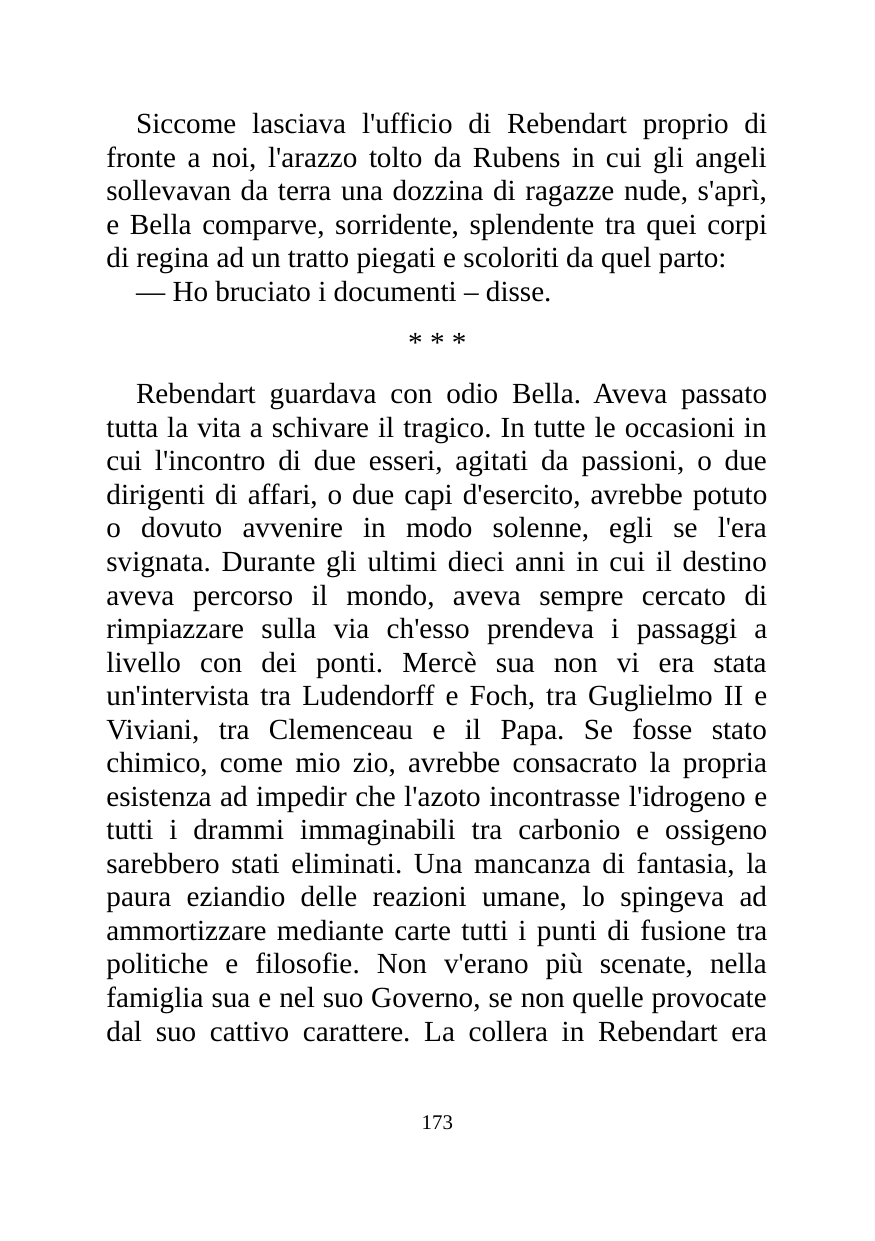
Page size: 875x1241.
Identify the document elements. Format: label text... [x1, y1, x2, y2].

text — Ho bruciato i documenti – disse. [106, 274, 768, 307]
text Siccome lasciava l'ufficio di Rebendart proprio di fronte a noi, l'arazzo tolto da Rubens in cui gli angeli sollevavan da terra una dozzina di ragazze nude, s'aprì, e Bella comparve, sorridente, splendente tra quei corpi di regina ad un tratto piegati e scoloriti da quel parto: [106, 106, 768, 274]
text Rebendart guardava con odio Bella. Aveva passato tutta la vita a schivare il tragico. In tutte le occasioni in cui l'incontro di due esseri, agitati da passioni, o due dirigenti di affari, o due capi d'esercito, avrebbe potuto o dovuto avvenire in modo solenne, egli se l'era svignata. Durante gli ultimi dieci anni in cui il destino aveva percorso il mondo, aveva sempre cercato di rimpiazzare sulla via ch'esso prendeva i passaggi a livello con dei ponti. Mercè sua non vi era stata un'intervista tra Ludendorff e Foch, tra Guglielmo II e Viviani, tra Clemenceau e il Papa. Se fosse stato chimico, come mio zio, avrebbe consacrato la propria esistenza ad impedir che l'azoto incontrasse l'idrogeno e tutti i drammi immaginabili tra carbonio e ossigeno sarebbero stati eliminati. Una mancanza di fantasia, la paura eziandio delle reazioni umane, lo spingeva ad ammortizzare mediante carte tutti i punti di fusione tra politiche e filosofie. Non v'erano più scenate, nella famiglia sua e nel suo Governo, se non quelle provocate dal suo cattivo carattere. La collera in Rebendart era [106, 376, 768, 1047]
text * * * [106, 325, 768, 359]
